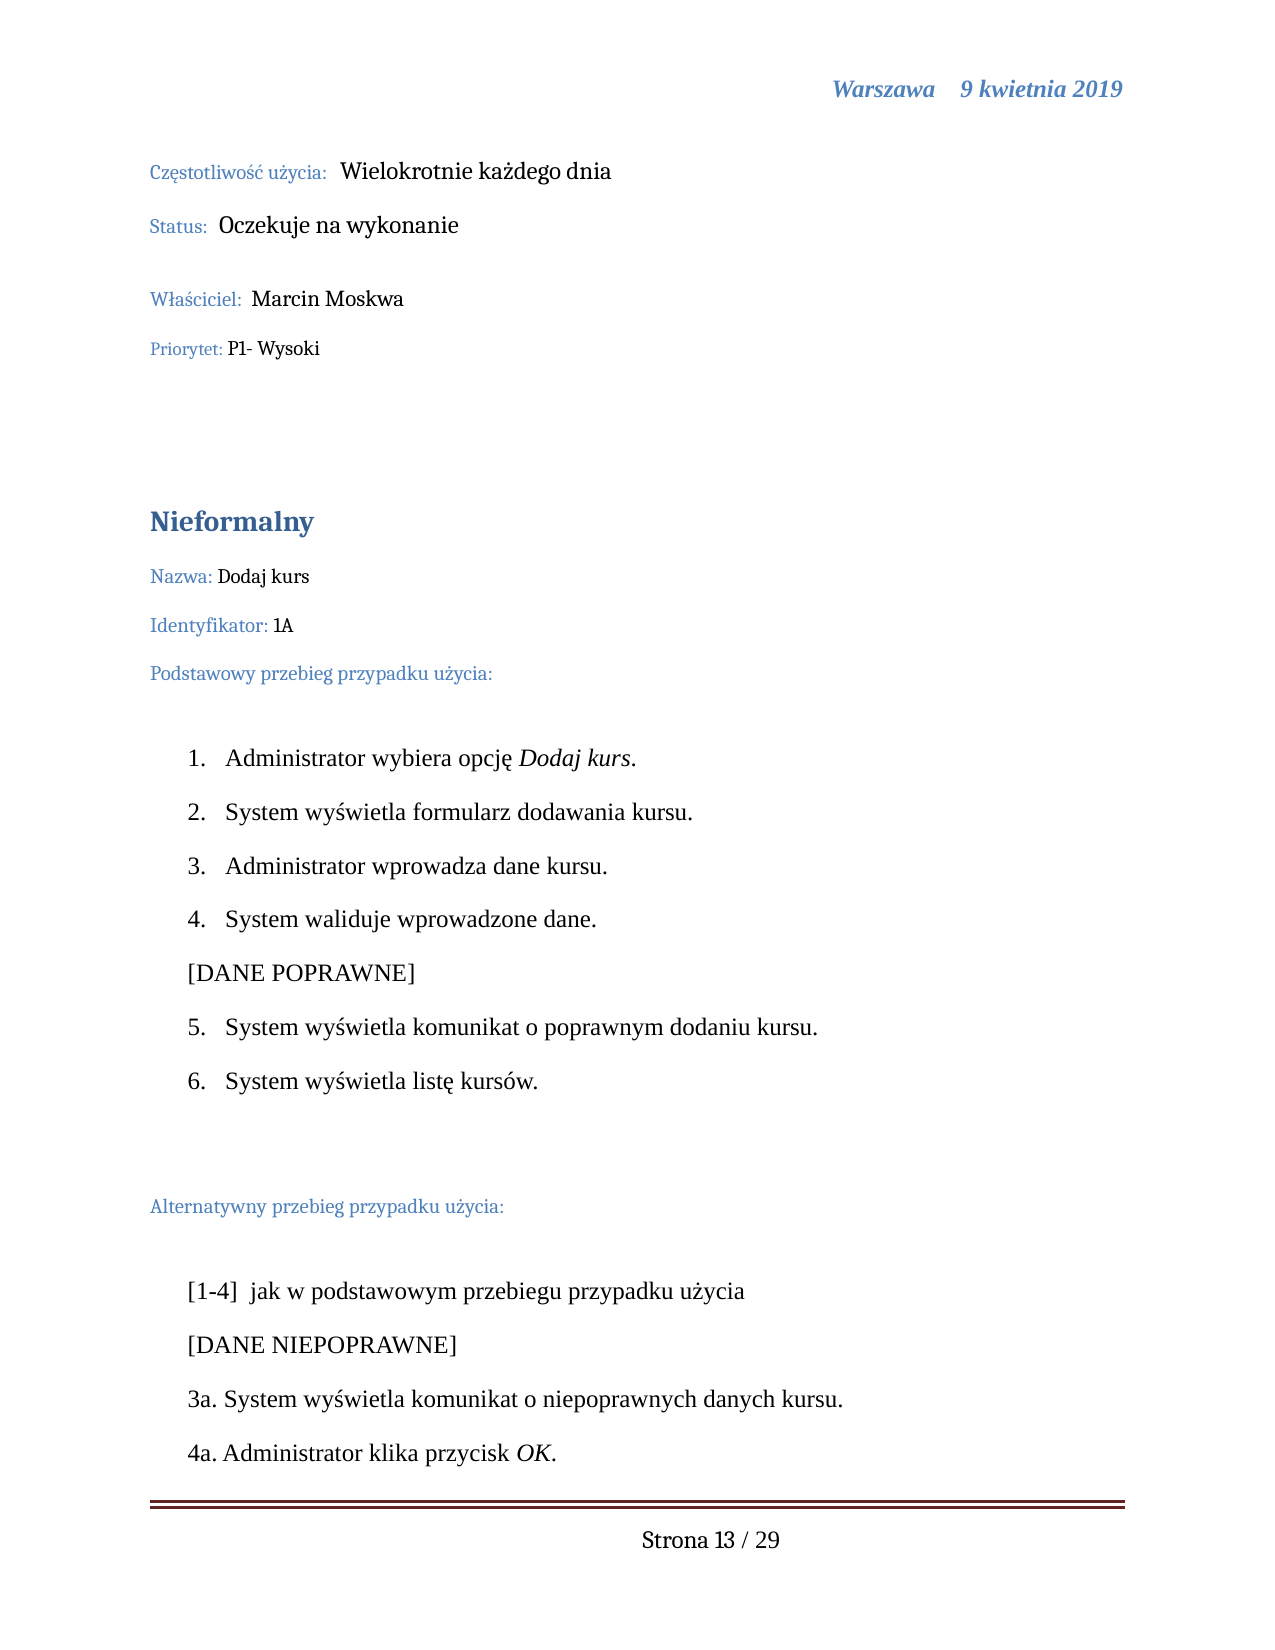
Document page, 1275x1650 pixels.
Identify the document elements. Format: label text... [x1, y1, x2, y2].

list System waliduje wprowadzone dane. [187, 904, 1125, 933]
subtitle Nieformalny [150, 506, 1125, 539]
text [DANE NIEPOPRAWNE] [150, 1330, 1125, 1359]
text Status: Oczekuje na wykonanie [150, 211, 1125, 240]
text [1-4] jak w podstawowym przebiegu przypadku użycia [150, 1276, 1125, 1305]
subtitle Nazwa: Dodaj kurs [150, 565, 1125, 589]
list System wyświetla formularz dodawania kursu. [187, 797, 1125, 826]
text [DANE POPRAWNE] [150, 958, 1125, 987]
subtitle Podstawowy przebieg przypadku użycia: [150, 662, 1125, 686]
text 3a. System wyświetla komunikat o niepoprawnych danych kursu. [187, 1384, 1125, 1412]
text 4a. Administrator klika przycisk OK. [187, 1438, 1125, 1466]
list System wyświetla listę kursów. [187, 1066, 1125, 1095]
list System wyświetla komunikat o poprawnym dodaniu kursu. [187, 1012, 1125, 1041]
text Częstotliwość użycia: Wielokrotnie każdego dnia [150, 156, 1125, 186]
list Administrator wprowadza dane kursu. [187, 851, 1125, 879]
subtitle Priorytet: P1- Wysoki [150, 337, 1125, 361]
list Administrator wybiera opcję Dodaj kurs. [187, 743, 1125, 772]
subtitle Właściciel: Marcin Moskwa [150, 286, 1125, 312]
subtitle Alternatywny przebieg przypadku użycia: [150, 1195, 1125, 1219]
subtitle Identyfikator: 1A [150, 613, 1125, 637]
